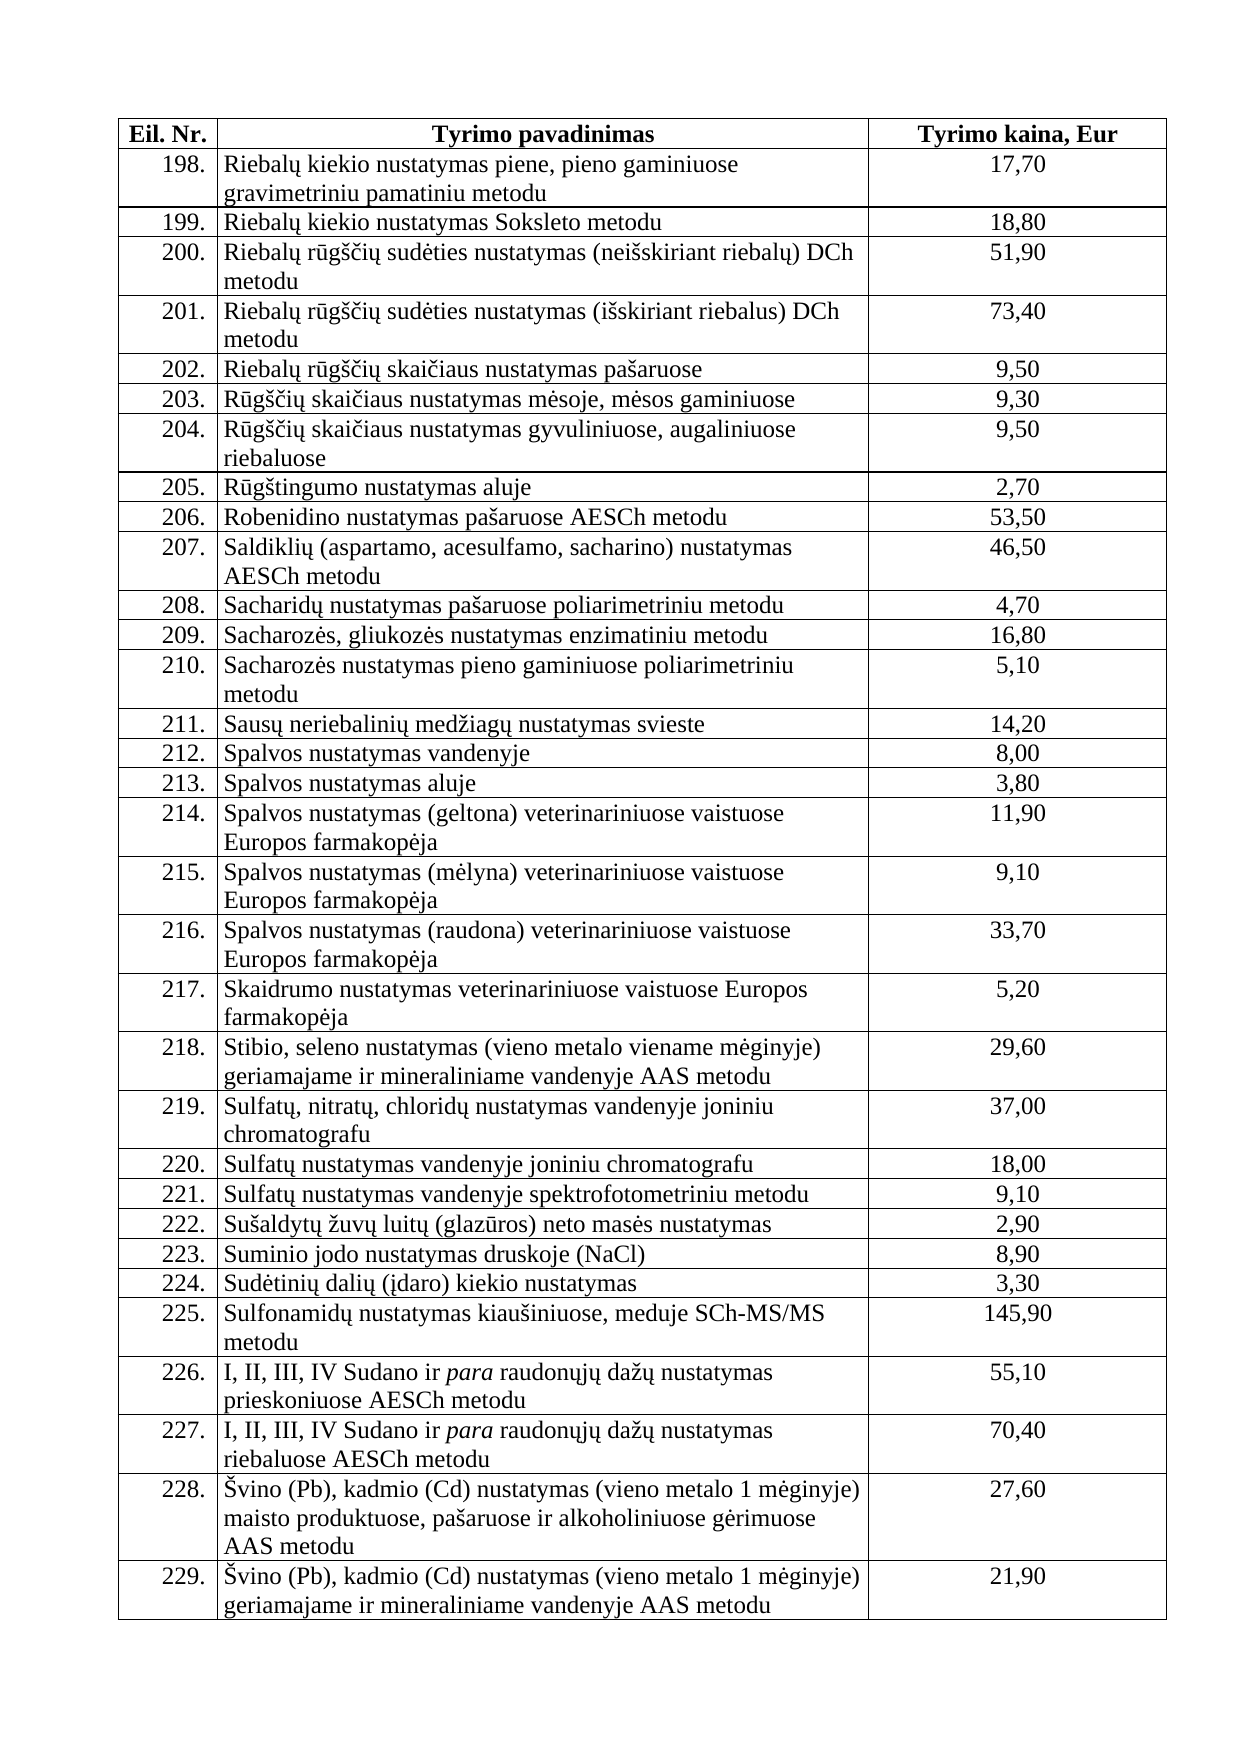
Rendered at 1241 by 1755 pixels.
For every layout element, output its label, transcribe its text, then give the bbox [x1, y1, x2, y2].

table_cell Skaidrumo nustatymas veterinariniuose vaistuose Europos farmakopėja [218, 974, 868, 1031]
table_cell 218. [119, 1032, 217, 1090]
table_cell 4,70 [869, 591, 1166, 619]
table_cell 33,70 [869, 915, 1166, 973]
table_cell 55,10 [869, 1357, 1166, 1414]
table_cell Sausų neriebalinių medžiagų nustatymas svieste [218, 709, 868, 737]
table_cell Sulfonamidų nustatymas kiaušiniuose, meduje SCh-MS/MS metodu [218, 1298, 868, 1356]
table_cell 209. [119, 620, 217, 649]
table_cell Sulfatų, nitratų, chloridų nustatymas vandenyje joniniu chromatografu [218, 1091, 868, 1148]
table_cell 202. [119, 354, 217, 383]
table_cell 46,50 [869, 532, 1166, 589]
table_cell 219. [119, 1091, 217, 1148]
table_cell Švino (Pb), kadmio (Cd) nustatymas (vieno metalo 1 mėginyje) geriamajame ir mineraliniame vandenyje AAS metodu [218, 1561, 868, 1619]
table_cell 9,10 [869, 857, 1166, 914]
table_cell Stibio, seleno nustatymas (vieno metalo viename mėginyje) geriamajame ir mineraliniame vandenyje AAS metodu [218, 1032, 868, 1090]
table_cell 3,80 [869, 768, 1166, 797]
table_cell 221. [119, 1179, 217, 1208]
table_cell 5,10 [869, 650, 1166, 708]
table_cell 18,80 [869, 208, 1166, 236]
table_cell Riebalų rūgščių sudėties nustatymas (išskiriant riebalus) DCh metodu [218, 296, 868, 353]
table_cell Spalvos nustatymas vandenyje [218, 739, 868, 767]
table_cell I, II, III, IV Sudano ir para raudonųjų dažų nustatymas prieskoniuose AESCh metodu [218, 1357, 868, 1414]
table_cell 203. [119, 384, 217, 413]
table_cell 51,90 [869, 237, 1166, 295]
table_cell 229. [119, 1561, 217, 1619]
table_cell 37,00 [869, 1091, 1166, 1148]
table_cell 5,20 [869, 974, 1166, 1031]
table_cell 217. [119, 974, 217, 1031]
table_cell Spalvos nustatymas (raudona) veterinariniuose vaistuose Europos farmakopėja [218, 915, 868, 973]
table_cell 224. [119, 1269, 217, 1297]
table_cell Robenidino nustatymas pašaruose AESCh metodu [218, 502, 868, 531]
table_cell Riebalų rūgščių sudėties nustatymas (neišskiriant riebalų) DCh metodu [218, 237, 868, 295]
table_cell 225. [119, 1298, 217, 1356]
table_cell Riebalų kiekio nustatymas Soksleto metodu [218, 208, 868, 236]
table_cell I, II, III, IV Sudano ir para raudonųjų dažų nustatymas riebaluose AESCh metodu [218, 1415, 868, 1473]
table_cell 27,60 [869, 1474, 1166, 1560]
table_cell 208. [119, 591, 217, 619]
table_cell 214. [119, 798, 217, 856]
table_cell Sušaldytų žuvų luitų (glazūros) neto masės nustatymas [218, 1209, 868, 1238]
table_cell 73,40 [869, 296, 1166, 353]
table_cell 210. [119, 650, 217, 708]
table_cell 215. [119, 857, 217, 914]
table_header Eil. Nr. [119, 119, 217, 148]
table_cell 228. [119, 1474, 217, 1560]
table_cell 29,60 [869, 1032, 1166, 1090]
table_cell Rūgščių skaičiaus nustatymas mėsoje, mėsos gaminiuose [218, 384, 868, 413]
table_cell 207. [119, 532, 217, 589]
table_cell 11,90 [869, 798, 1166, 856]
table_cell 145,90 [869, 1298, 1166, 1356]
table_cell 9,50 [869, 414, 1166, 471]
table_cell 70,40 [869, 1415, 1166, 1473]
table_cell 226. [119, 1357, 217, 1414]
table_cell 199. [119, 208, 217, 236]
table_cell 200. [119, 237, 217, 295]
table_cell 213. [119, 768, 217, 797]
table_header Tyrimo kaina, Eur [869, 119, 1166, 148]
table_cell Sudėtinių dalių (įdaro) kiekio nustatymas [218, 1269, 868, 1297]
table_cell 9,10 [869, 1179, 1166, 1208]
table_cell 205. [119, 473, 217, 501]
table_cell 8,90 [869, 1239, 1166, 1267]
table_cell Spalvos nustatymas (mėlyna) veterinariniuose vaistuose Europos farmakopėja [218, 857, 868, 914]
table_cell 223. [119, 1239, 217, 1267]
table_header Tyrimo pavadinimas [218, 119, 868, 148]
table_cell 216. [119, 915, 217, 973]
table_cell 211. [119, 709, 217, 737]
table_cell Rūgščių skaičiaus nustatymas gyvuliniuose, augaliniuose riebaluose [218, 414, 868, 471]
table_cell 212. [119, 739, 217, 767]
table_cell 21,90 [869, 1561, 1166, 1619]
table_cell 16,80 [869, 620, 1166, 649]
table_cell 227. [119, 1415, 217, 1473]
table_cell Suminio jodo nustatymas druskoje (NaCl) [218, 1239, 868, 1267]
table_cell Saldiklių (aspartamo, acesulfamo, sacharino) nustatymas AESCh metodu [218, 532, 868, 589]
table_cell Riebalų rūgščių skaičiaus nustatymas pašaruose [218, 354, 868, 383]
table_cell Sacharidų nustatymas pašaruose poliarimetriniu metodu [218, 591, 868, 619]
table_cell 2,90 [869, 1209, 1166, 1238]
table_cell Sacharozės nustatymas pieno gaminiuose poliarimetriniu metodu [218, 650, 868, 708]
table_cell Sacharozės, gliukozės nustatymas enzimatiniu metodu [218, 620, 868, 649]
table_cell 201. [119, 296, 217, 353]
table_cell Sulfatų nustatymas vandenyje joniniu chromatografu [218, 1149, 868, 1178]
table_cell Riebalų kiekio nustatymas piene, pieno gaminiuose gravimetriniu pamatiniu metodu [218, 149, 868, 206]
table_cell 14,20 [869, 709, 1166, 737]
table_cell Spalvos nustatymas (geltona) veterinariniuose vaistuose Europos farmakopėja [218, 798, 868, 856]
table_cell 9,50 [869, 354, 1166, 383]
table_cell 17,70 [869, 149, 1166, 206]
table_cell 206. [119, 502, 217, 531]
table_cell 2,70 [869, 473, 1166, 501]
table_cell 222. [119, 1209, 217, 1238]
table_cell 8,00 [869, 739, 1166, 767]
table_cell 53,50 [869, 502, 1166, 531]
table_cell Rūgštingumo nustatymas aluje [218, 473, 868, 501]
table_cell 9,30 [869, 384, 1166, 413]
table_cell Sulfatų nustatymas vandenyje spektrofotometriniu metodu [218, 1179, 868, 1208]
table_cell 18,00 [869, 1149, 1166, 1178]
table_cell Spalvos nustatymas aluje [218, 768, 868, 797]
table_cell 198. [119, 149, 217, 206]
table_cell 3,30 [869, 1269, 1166, 1297]
table_cell Švino (Pb), kadmio (Cd) nustatymas (vieno metalo 1 mėginyje) maisto produktuose, pašaruose ir alkoholiniuose gėrimuose AAS metodu [218, 1474, 868, 1560]
table_cell 204. [119, 414, 217, 471]
table_cell 220. [119, 1149, 217, 1178]
